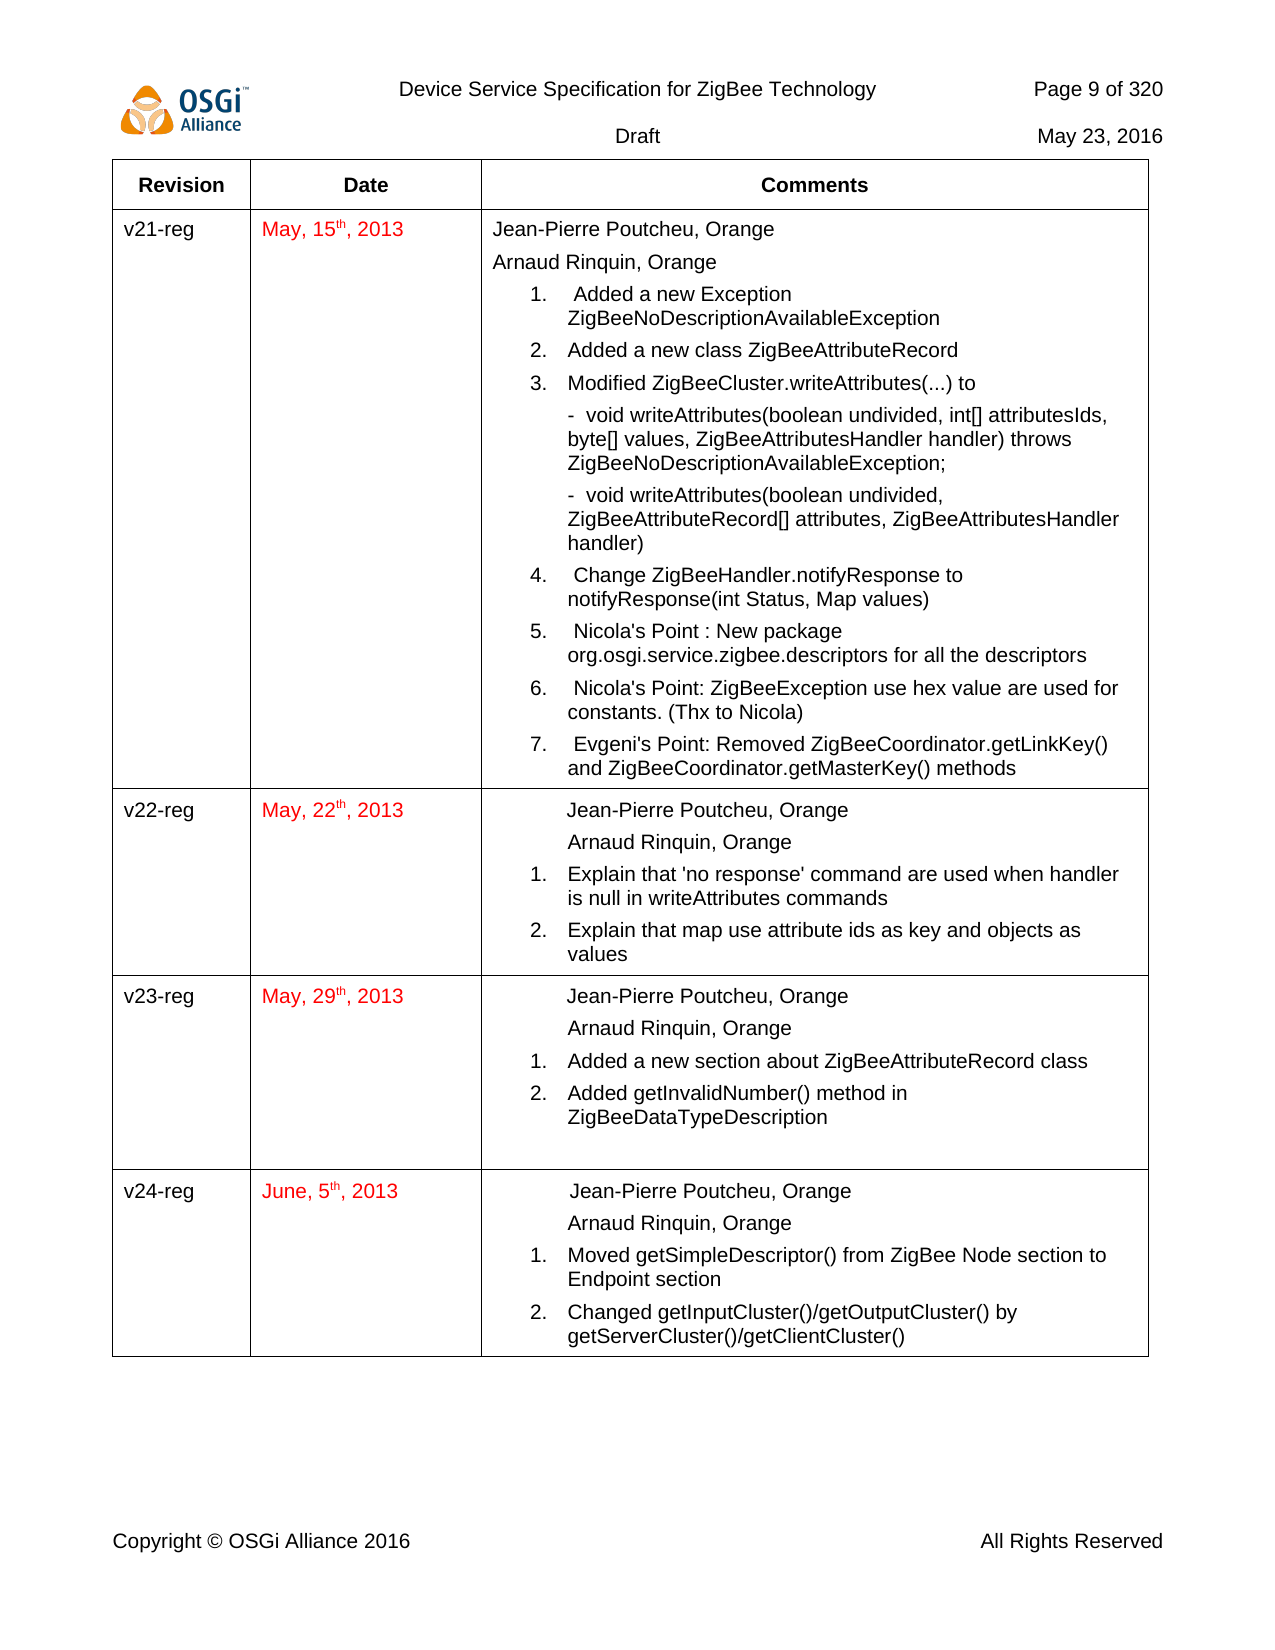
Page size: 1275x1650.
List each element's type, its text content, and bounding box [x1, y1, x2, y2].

table_cell v22-reg [113, 789, 250, 974]
table_cell Jean-Pierre Poutcheu, Orange Arnaud Rinquin, Orange Added a new section about ZigBeeAttributeRecord class Added getInvalidNumber() method in ZigBeeDataTypeDescription [482, 976, 1148, 1169]
table_cell May, 15th, 2013 [251, 210, 481, 788]
table_cell v24-reg [113, 1170, 250, 1356]
table_header Revision [113, 160, 250, 209]
table_cell May, 29th, 2013 [251, 976, 481, 1169]
table_cell May, 22th, 2013 [251, 789, 481, 974]
picture [113, 78, 257, 142]
table_cell June, 5th, 2013 [251, 1170, 481, 1356]
table_header Comments [482, 160, 1148, 209]
table_cell Jean-Pierre Poutcheu, Orange Arnaud Rinquin, Orange Moved getSimpleDescriptor() from ZigBee Node section to Endpoint section Changed getInputCluster()/getOutputCluster() by getServerCluster()/getClientCluster() [482, 1170, 1148, 1356]
table_cell Jean-Pierre Poutcheu, Orange Arnaud Rinquin, Orange Added a new Exception ZigBeeNoDescriptionAvailableException Added a new class ZigBeeAttributeRecord Modified ZigBeeCluster.writeAttributes(...) to - void writeAttributes(boolean undivided, int[] attributesIds, byte[] values, ZigBeeAttributesHandler handler) throws ZigBeeNoDescriptionAvailableException; - void writeAttributes(boolean undivided, ZigBeeAttributeRecord[] attributes, ZigBeeAttributesHandler handler) Change ZigBeeHandler.notifyResponse to notifyResponse(int Status, Map values) Nicola's Point : New package org.osgi.service.zigbee.descriptors for all the descriptors Nicola's Point: ZigBeeException use hex value are used for constants. (Thx to Nicola) Evgeni's Point: Removed ZigBeeCoordinator.getLinkKey() and ZigBeeCoordinator.getMasterKey() methods [482, 210, 1148, 788]
table_header Date [251, 160, 481, 209]
table_cell v23-reg [113, 976, 250, 1169]
table_cell v21-reg [113, 210, 250, 788]
table_cell Jean-Pierre Poutcheu, Orange Arnaud Rinquin, Orange Explain that 'no response' command are used when handler is null in writeAttributes commands Explain that map use attribute ids as key and objects as values [482, 789, 1148, 974]
